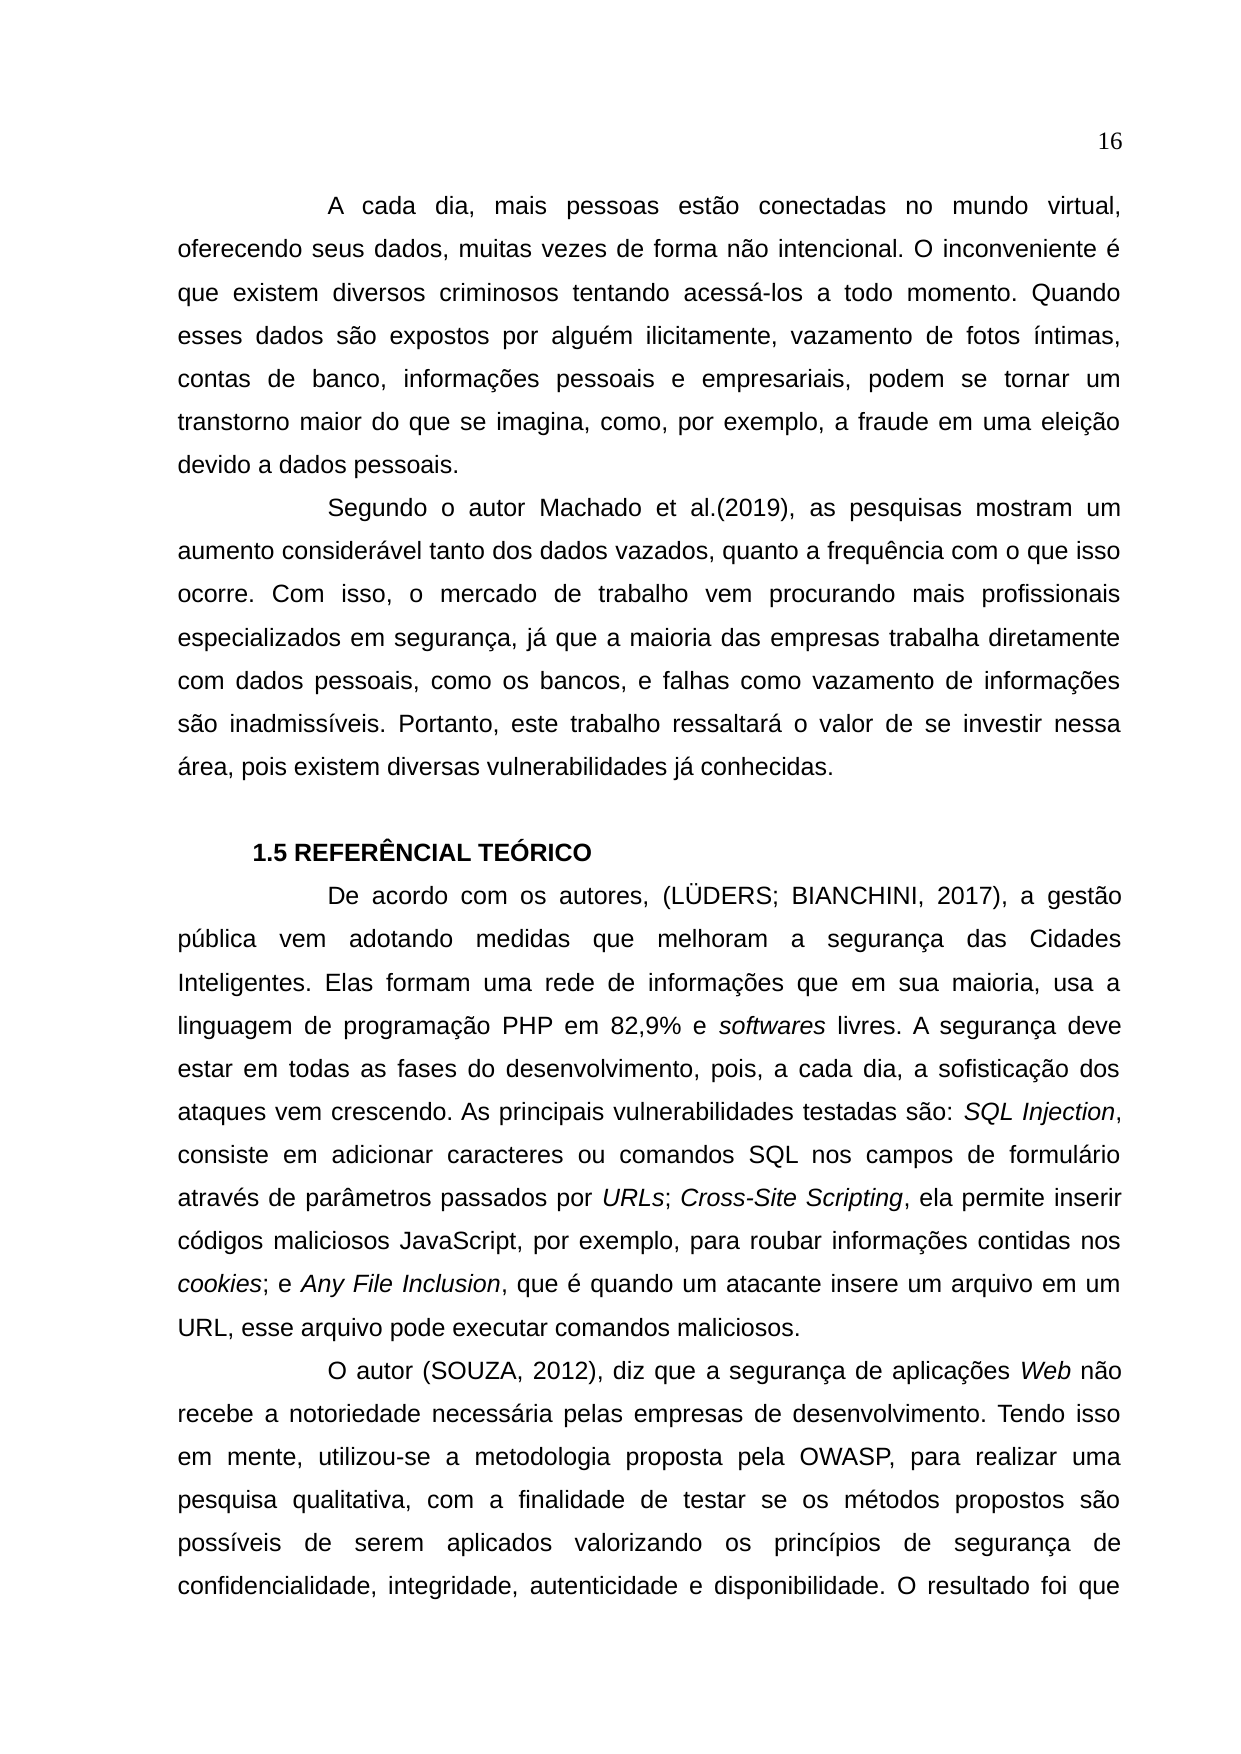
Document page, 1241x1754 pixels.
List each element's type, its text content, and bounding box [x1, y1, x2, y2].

text 1.5 REFERÊNCIAL TEÓRICO [177, 838, 1122, 867]
text O autor (SOUZA, 2012), diz que a segurança de aplicações Web não recebe a notoriedade necessária pelas empresas de desenvolvimento. Tendo isso em mente, utilizou-se a metodologia proposta pela OWASP, para realizar uma pesquisa qualitativa, com a finalidade de testar se os métodos propostos são possíveis de serem aplicados valorizando os princípios de segurança de confidencialidade, integridade, autenticidade e disponibilidade. O resultado foi que [177, 1356, 1122, 1600]
text De acordo com os autores, (LÜDERS; BIANCHINI, 2017), a gestão pública vem adotando medidas que melhoram a segurança das Cidades Inteligentes. Elas formam uma rede de informações que em sua maioria, usa a linguagem de programação PHP em 82,9% e softwares livres. A segurança deve estar em todas as fases do desenvolvimento, pois, a cada dia, a sofisticação dos ataques vem crescendo. As principais vulnerabilidades testadas são: SQL Injection, consiste em adicionar caracteres ou comandos SQL nos campos de formulário através de parâmetros passados por URLs; Cross-Site Scripting, ela permite inserir códigos maliciosos JavaScript, por exemplo, para roubar informações contidas nos cookies; e Any File Inclusion, que é quando um atacante insere um arquivo em um URL, esse arquivo pode executar comandos maliciosos. [177, 881, 1122, 1341]
text Segundo o autor Machado et al.(2019), as pesquisas mostram um aumento considerável tanto dos dados vazados, quanto a frequência com o que isso ocorre. Com isso, o mercado de trabalho vem procurando mais profissionais especializados em segurança, já que a maioria das empresas trabalha diretamente com dados pessoais, como os bancos, e falhas como vazamento de informações são inadmissíveis. Portanto, este trabalho ressaltará o valor de se investir nessa área, pois existem diversas vulnerabilidades já conhecidas. [177, 493, 1122, 781]
text A cada dia, mais pessoas estão conectadas no mundo virtual, oferecendo seus dados, muitas vezes de forma não intencional. O inconveniente é que existem diversos criminosos tentando acessá-los a todo momento. Quando esses dados são expostos por alguém ilicitamente, vazamento de fotos íntimas, contas de banco, informações pessoais e empresariais, podem se tornar um transtorno maior do que se imagina, como, por exemplo, a fraude em uma eleição devido a dados pessoais. [177, 191, 1122, 479]
